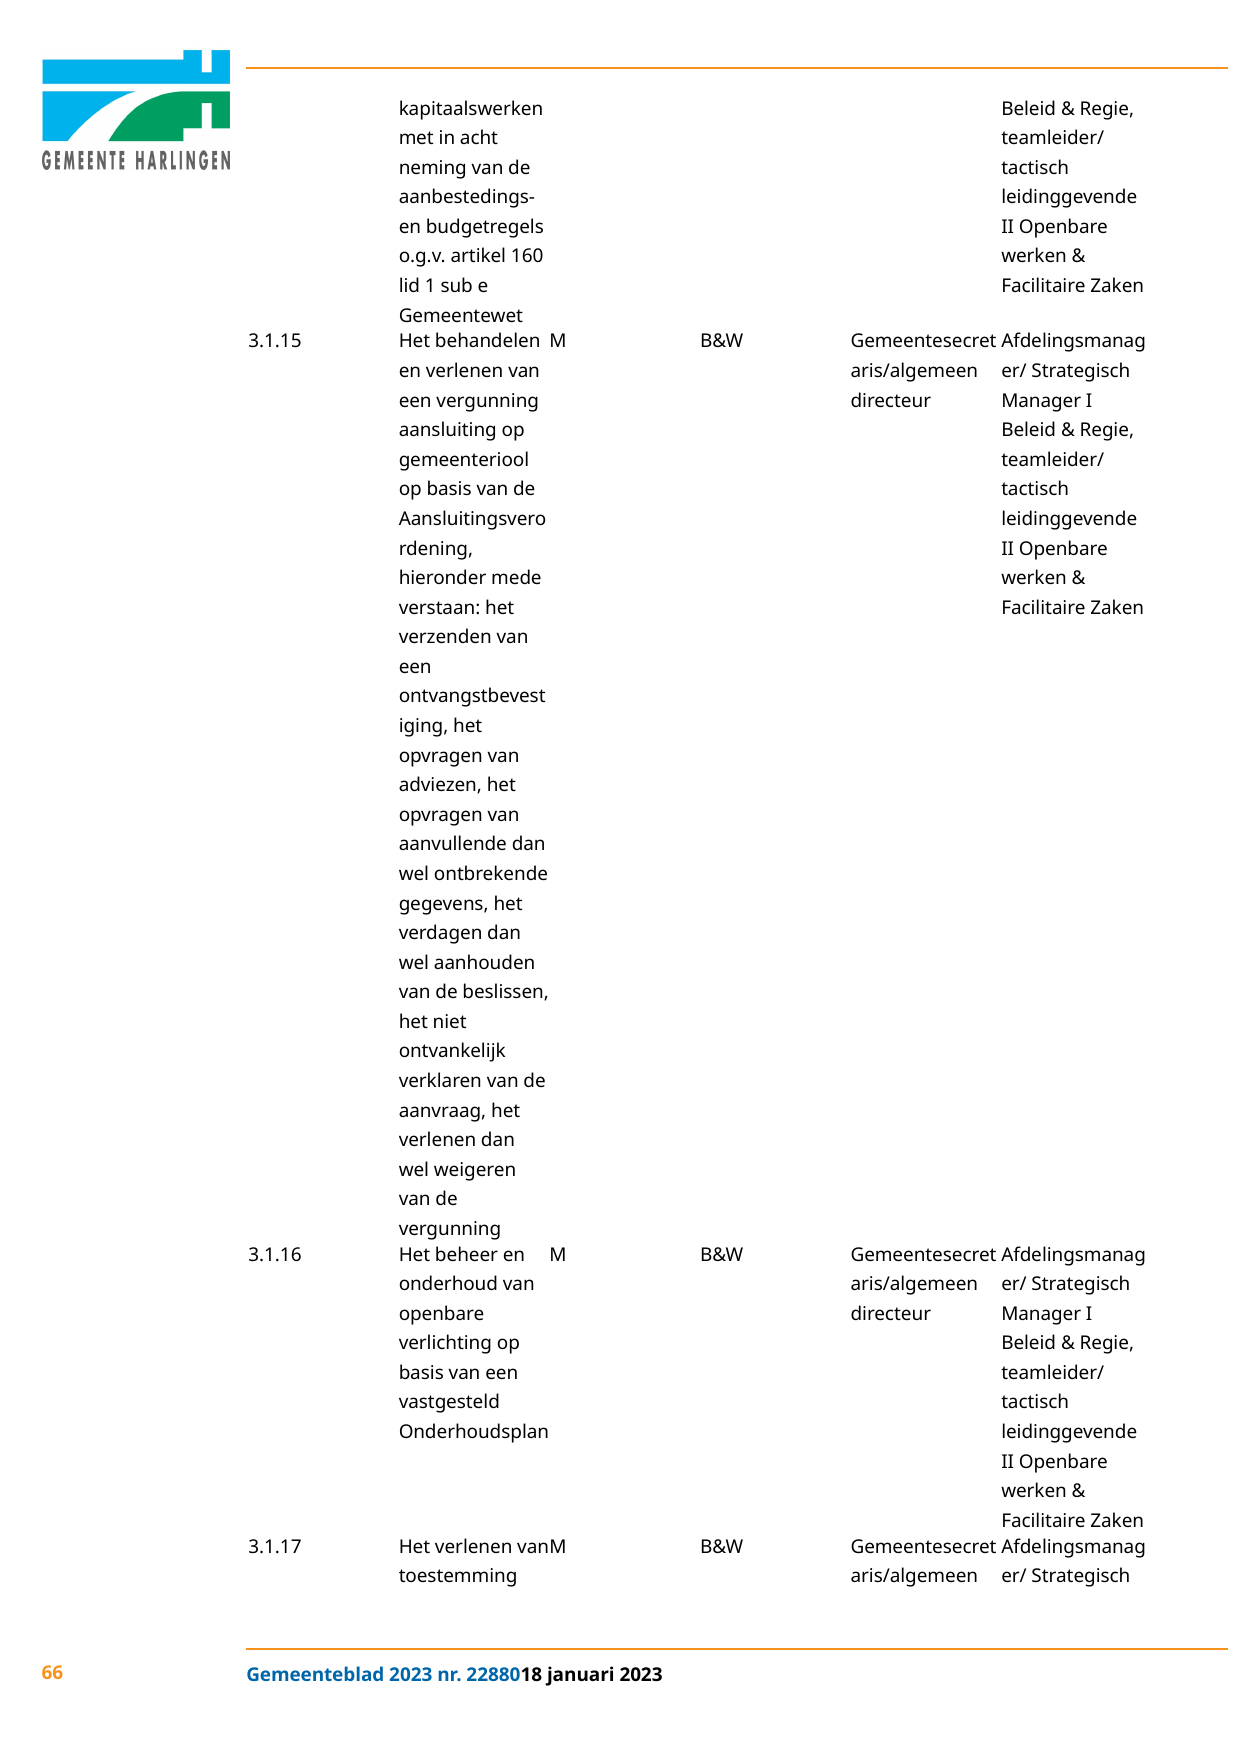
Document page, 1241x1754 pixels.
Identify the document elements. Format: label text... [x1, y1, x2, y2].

table_cell Beleid & Regie, teamleider/ tactisch leidinggevende II Openbare werken & Facilitaire Zaken [1001, 95, 1152, 328]
table_cell Afdelingsmanager/ Strategisch Manager I Beleid & Regie, teamleider/ tactisch leidinggevende II Openbare werken & Facilitaire Zaken [1001, 1241, 1152, 1533]
table_cell [248, 95, 398, 328]
table_cell Gemeentesecretaris/algemeen directeur [850, 328, 1001, 1241]
table_cell kapitaalswerken met in acht neming van de aanbestedings- en budgetregels o.g.v. artikel 160 lid 1 sub e Gemeentewet [399, 95, 549, 328]
table_cell M [549, 328, 700, 1241]
table_cell Afdelingsmanager/ Strategisch Manager I Beleid & Regie, teamleider/ tactisch leidinggevende II Openbare werken & Facilitaire Zaken [1001, 328, 1152, 1241]
table_cell B&W [700, 1241, 850, 1533]
table_cell 3.1.15 [248, 328, 398, 1241]
table_cell Het verlenen van toestemming [399, 1533, 549, 1588]
table_cell B&W [700, 328, 850, 1241]
table_cell Gemeentesecretaris/algemeen [850, 1533, 1001, 1588]
table_cell Het behandelen en verlenen van een vergunning aansluiting op gemeenteriool op basis van de Aansluitingsverordening, hieronder mede verstaan: het verzenden van een ontvangstbevestiging, het opvragen van adviezen, het opvragen van aanvullende dan wel ontbrekende gegevens, het verdagen dan wel aanhouden van de beslissen, het niet ontvankelijk verklaren van de aanvraag, het verlenen dan wel weigeren van de vergunning [399, 328, 549, 1241]
picture [41, 47, 231, 172]
table_cell [549, 95, 700, 328]
table_cell [850, 95, 1001, 328]
table_cell M [549, 1241, 700, 1533]
table_cell Het beheer en onderhoud van openbare verlichting op basis van een vastgesteld Onderhoudsplan [399, 1241, 549, 1533]
table_cell B&W [700, 1533, 850, 1588]
table_cell Afdelingsmanager/ Strategisch [1001, 1533, 1152, 1588]
table_cell 3.1.16 [248, 1241, 398, 1533]
table_cell [700, 95, 850, 328]
table_cell Gemeentesecretaris/algemeen directeur [850, 1241, 1001, 1533]
table_cell M [549, 1533, 700, 1588]
table_cell 3.1.17 [248, 1533, 398, 1588]
